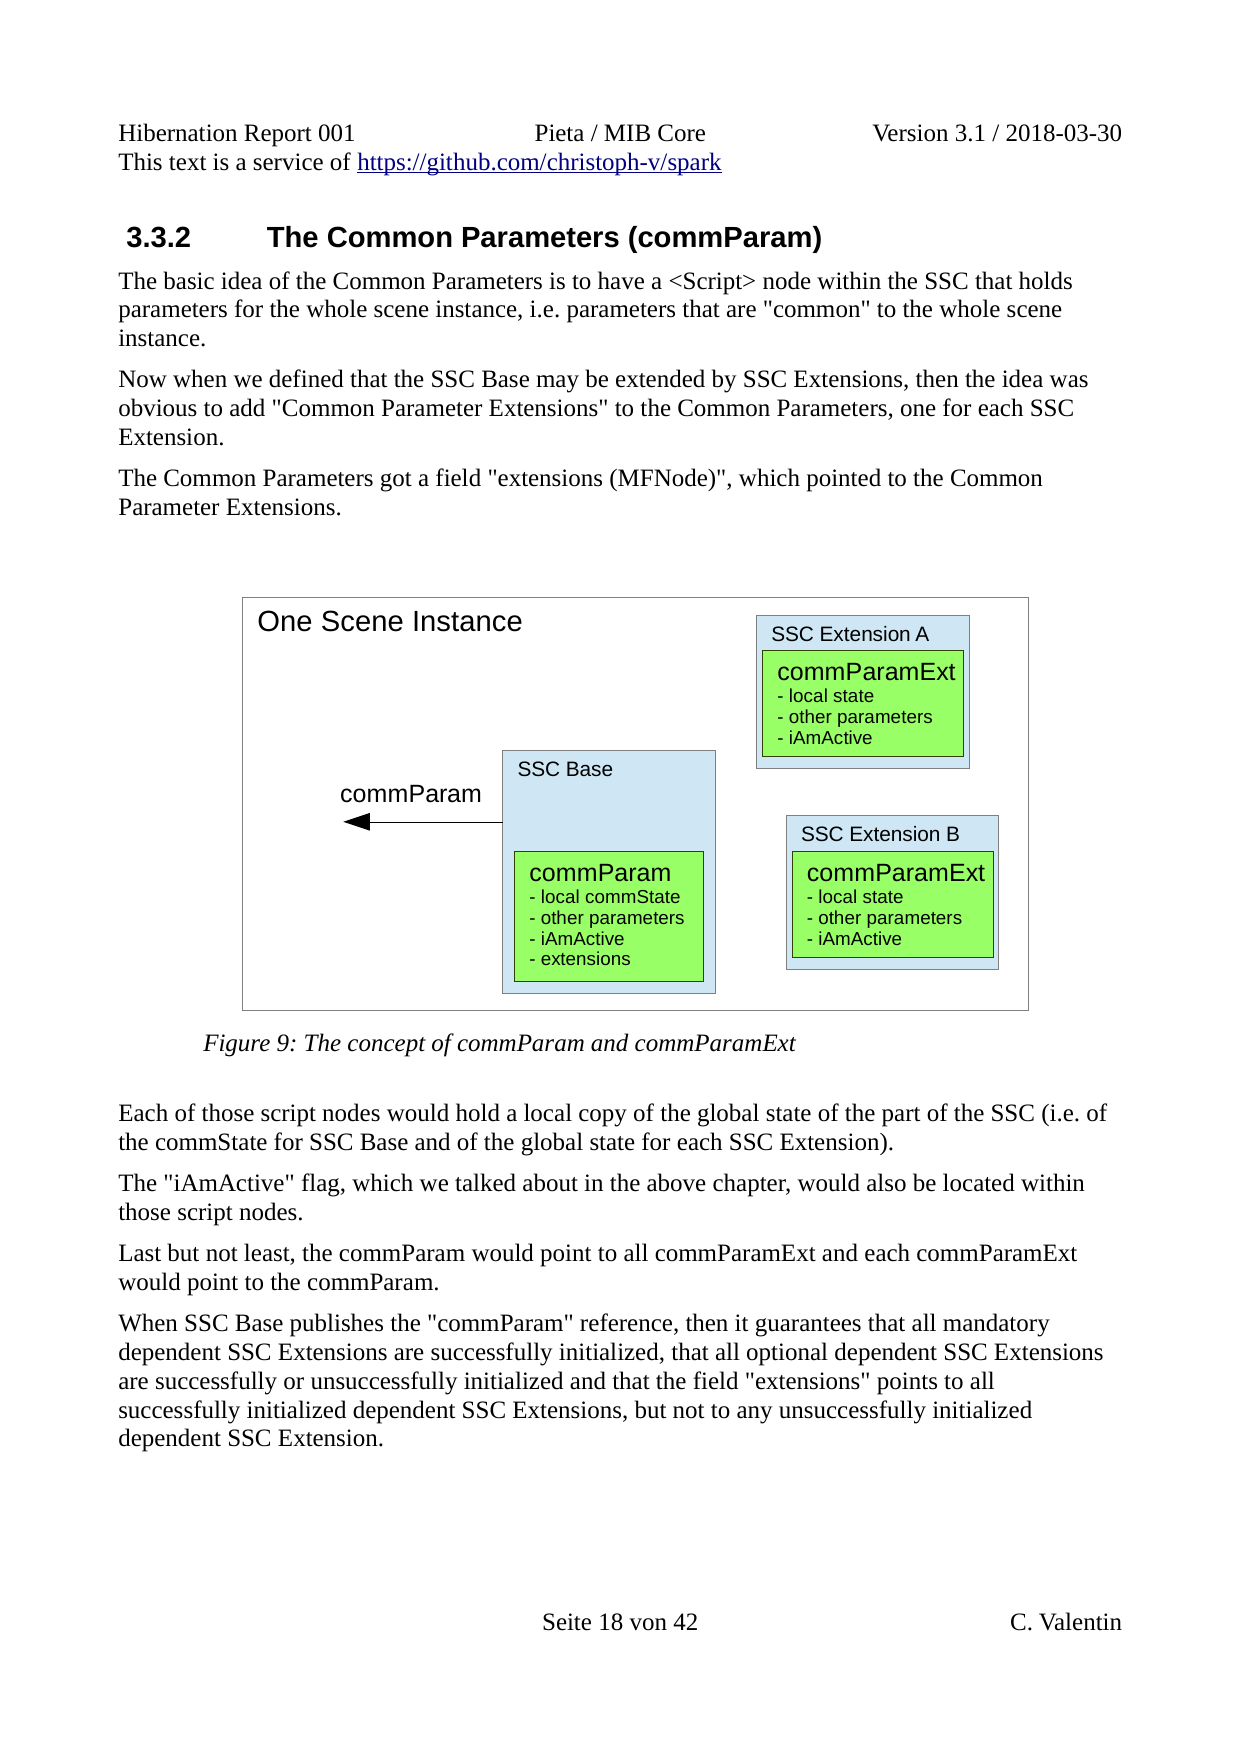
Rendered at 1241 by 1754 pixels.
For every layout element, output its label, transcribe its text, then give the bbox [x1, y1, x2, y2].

text The basic idea of the Common Parameters is to have a <Script> node within the SSC that holds parameters for the whole scene instance, i.e. parameters that are "common" to the whole scene instance. [118, 266, 1122, 352]
text Now when we defined that the SSC Base may be extended by SSC Extensions, then the idea was obvious to add "Common Parameter Extensions" to the Common Parameters, one for each SSC Extension. [118, 364, 1122, 451]
text When SSC Base publishes the "commParam" reference, then it guarantees that all mandatory dependent SSC Extensions are successfully initialized, that all optional dependent SSC Extensions are successfully or unsuccessfully initialized and that the field "extensions" points to all successfully initialized dependent SSC Extensions, but not to any unsuccessfully initialized dependent SSC Extension. [118, 1308, 1122, 1452]
text Last but not least, the commParam would point to all commParamExt and each commParamExt would point to the commParam. [118, 1238, 1122, 1296]
subtitle The Common Parameters (commParam) [118, 220, 1122, 253]
text The "iAmActive" flag, which we talked about in the above chapter, would also be located within those script nodes. [118, 1168, 1122, 1226]
text Figure 9: The concept of commParam and commParamExt [203, 587, 1037, 1057]
text The Common Parameters got a field "extensions (MFNode)", which pointed to the Common Parameter Extensions. [118, 463, 1122, 521]
text Each of those script nodes would hold a local copy of the global state of the part of the SSC (i.e. of the commState for SSC Base and of the global state for each SSC Extension). [118, 1098, 1122, 1156]
